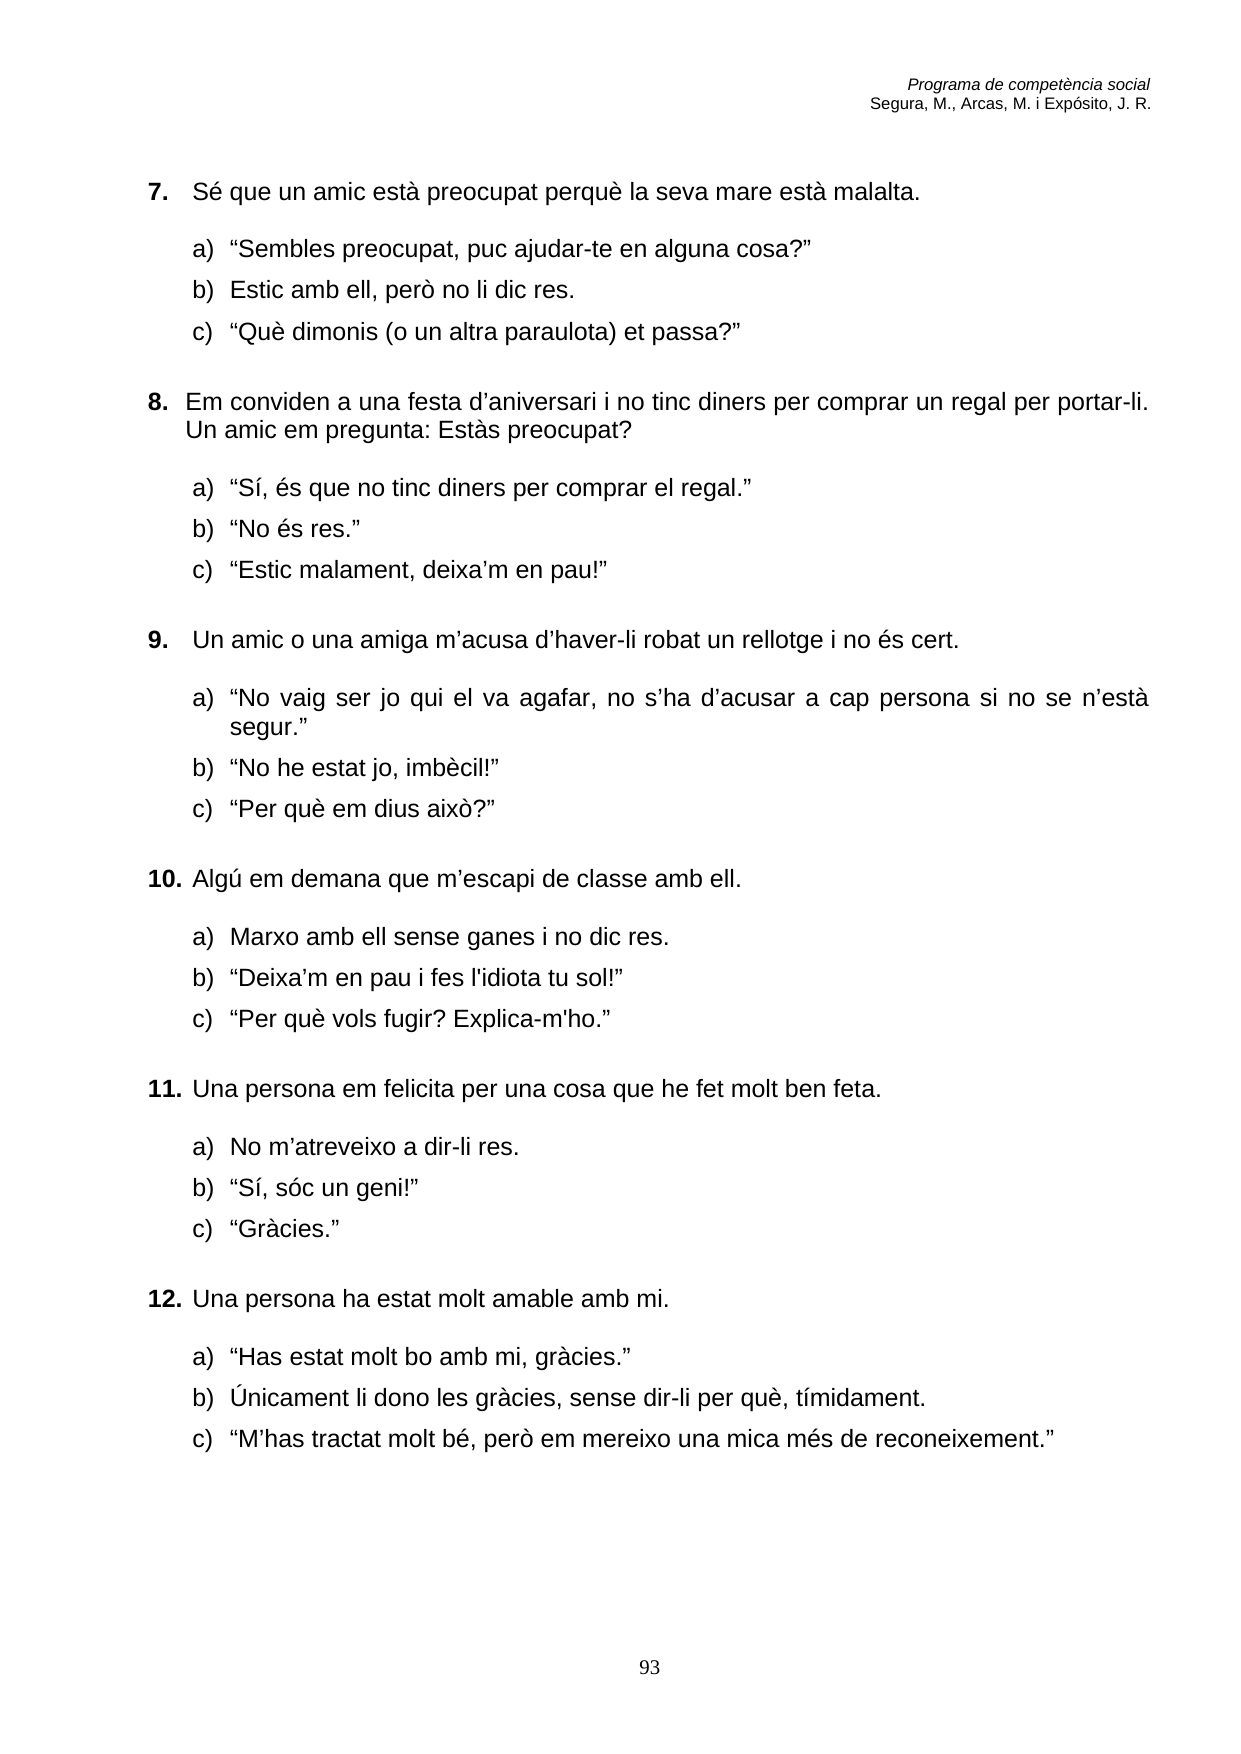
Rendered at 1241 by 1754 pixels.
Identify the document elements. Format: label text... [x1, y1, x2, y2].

list “Què dimonis (o un altra paraulota) et passa?” [192, 316, 1151, 345]
list Una persona em felicita per una cosa que he fet molt ben feta. [148, 1074, 1151, 1103]
list “Has estat molt bo amb mi, gràcies.” [192, 1341, 1151, 1370]
list “Per què vols fugir? Explica-m'ho.” [192, 1004, 1151, 1033]
list “No he estat jo, imbècil!” [192, 753, 1151, 781]
list “No és res.” [192, 514, 1151, 543]
list “Gràcies.” [192, 1214, 1151, 1243]
list “Sí, sóc un geni!” [192, 1173, 1151, 1201]
list Sé que un amic està preocupat perquè la seva mare està malalta. [148, 176, 1151, 205]
list Marxo amb ell sense ganes i no dic res. [192, 921, 1151, 950]
list “Sembles preocupat, puc ajudar-te en alguna cosa?” [192, 234, 1151, 263]
list Un amic o una amiga m’acusa d’haver-li robat un rellotge i no és cert. [148, 625, 1151, 654]
list “M’has tractat molt bé, però em mereixo una mica més de reconeixement.” [192, 1424, 1151, 1453]
list Estic amb ell, però no li dic res. [192, 275, 1151, 304]
list “No vaig ser jo qui el va agafar, no s’ha d’acusar a cap persona si no se n’està segur.” [192, 683, 1151, 740]
list “Estic malament, deixa’m en pau!” [192, 555, 1151, 584]
list Una persona ha estat molt amable amb mi. [148, 1284, 1151, 1313]
list “Deixa’m en pau i fes l'idiota tu sol!” [192, 963, 1151, 991]
list “Sí, és que no tinc diners per comprar el regal.” [192, 473, 1151, 501]
list Únicament li dono les gràcies, sense dir-li per què, tímidament. [192, 1383, 1151, 1411]
list No m’atreveixo a dir-li res. [192, 1131, 1151, 1160]
list “Per què em dius això?” [192, 794, 1151, 823]
list Em conviden a una festa d’aniversari i no tinc diners per comprar un regal per portar-li. Un amic em pregunta: Estàs preocupat? [148, 386, 1151, 444]
list Algú em demana que m’escapi de classe amb ell. [148, 864, 1151, 893]
